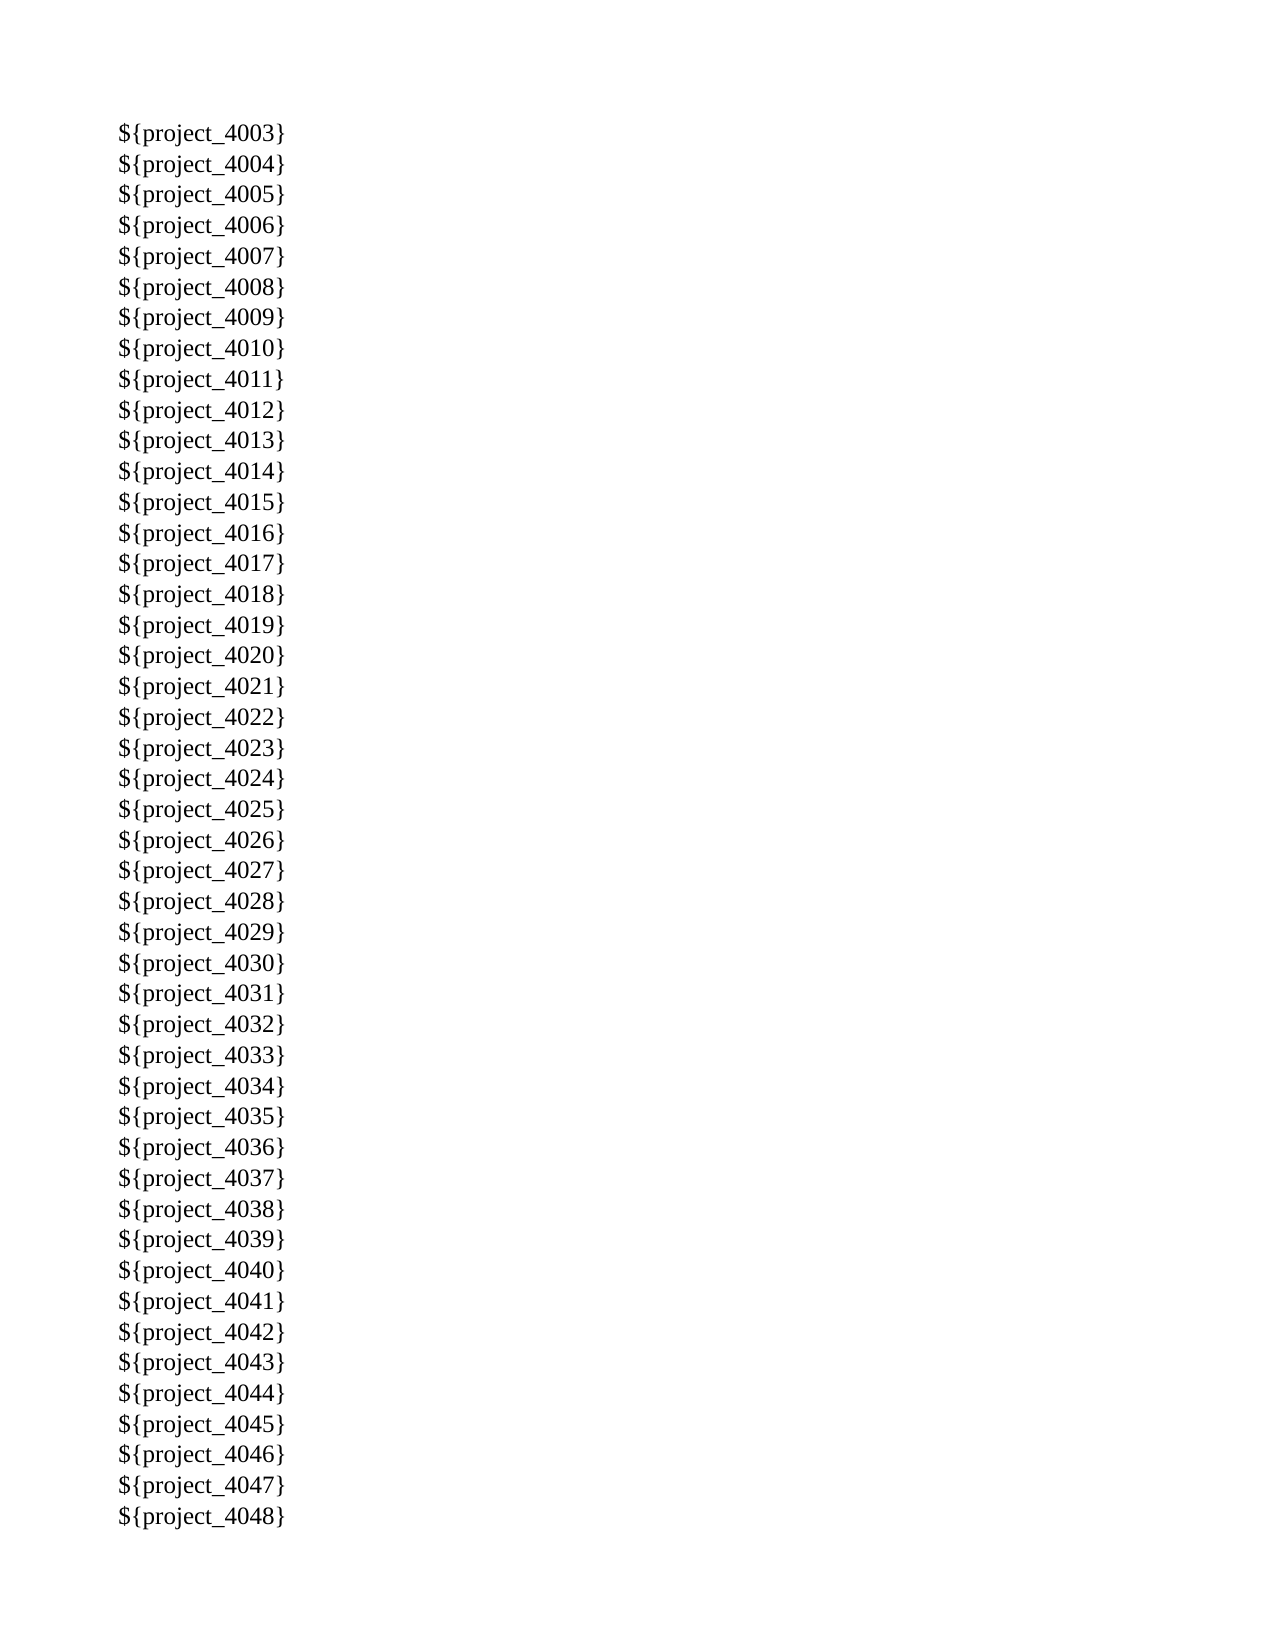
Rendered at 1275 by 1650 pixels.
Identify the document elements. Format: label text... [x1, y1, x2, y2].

text ${project_4043} [118, 1347, 1157, 1376]
text ${project_4015} [118, 487, 1157, 516]
text ${project_4044} [118, 1378, 1157, 1407]
text ${project_4016} [118, 518, 1157, 546]
text ${project_4026} [118, 825, 1157, 854]
text ${project_4046} [118, 1439, 1157, 1468]
text ${project_4033} [118, 1040, 1157, 1069]
text ${project_4007} [118, 241, 1157, 270]
text ${project_4004} [118, 149, 1157, 178]
text ${project_4038} [118, 1194, 1157, 1222]
text ${project_4023} [118, 733, 1157, 761]
text ${project_4035} [118, 1101, 1157, 1130]
text ${project_4008} [118, 272, 1157, 301]
text ${project_4030} [118, 948, 1157, 977]
text ${project_4039} [118, 1224, 1157, 1253]
text ${project_4025} [118, 794, 1157, 823]
text ${project_4003} [118, 118, 1157, 147]
text ${project_4031} [118, 978, 1157, 1007]
text ${project_4029} [118, 917, 1157, 946]
text ${project_4040} [118, 1255, 1157, 1284]
text ${project_4024} [118, 763, 1157, 792]
text ${project_4010} [118, 333, 1157, 362]
text ${project_4018} [118, 579, 1157, 608]
text ${project_4032} [118, 1009, 1157, 1038]
text ${project_4045} [118, 1409, 1157, 1437]
text ${project_4042} [118, 1317, 1157, 1345]
text ${project_4034} [118, 1071, 1157, 1099]
text ${project_4047} [118, 1470, 1157, 1499]
text ${project_4037} [118, 1163, 1157, 1192]
text ${project_4048} [118, 1501, 1157, 1530]
text ${project_4006} [118, 210, 1157, 239]
text ${project_4014} [118, 456, 1157, 485]
text ${project_4017} [118, 548, 1157, 577]
text ${project_4027} [118, 856, 1157, 884]
text ${project_4036} [118, 1132, 1157, 1161]
text ${project_4013} [118, 425, 1157, 454]
text ${project_4041} [118, 1286, 1157, 1314]
text ${project_4021} [118, 671, 1157, 700]
text ${project_4019} [118, 610, 1157, 638]
text ${project_4020} [118, 641, 1157, 669]
text ${project_4009} [118, 302, 1157, 331]
text ${project_4005} [118, 179, 1157, 208]
text ${project_4011} [118, 364, 1157, 393]
text ${project_4028} [118, 886, 1157, 915]
text ${project_4022} [118, 702, 1157, 731]
text ${project_4012} [118, 395, 1157, 423]
